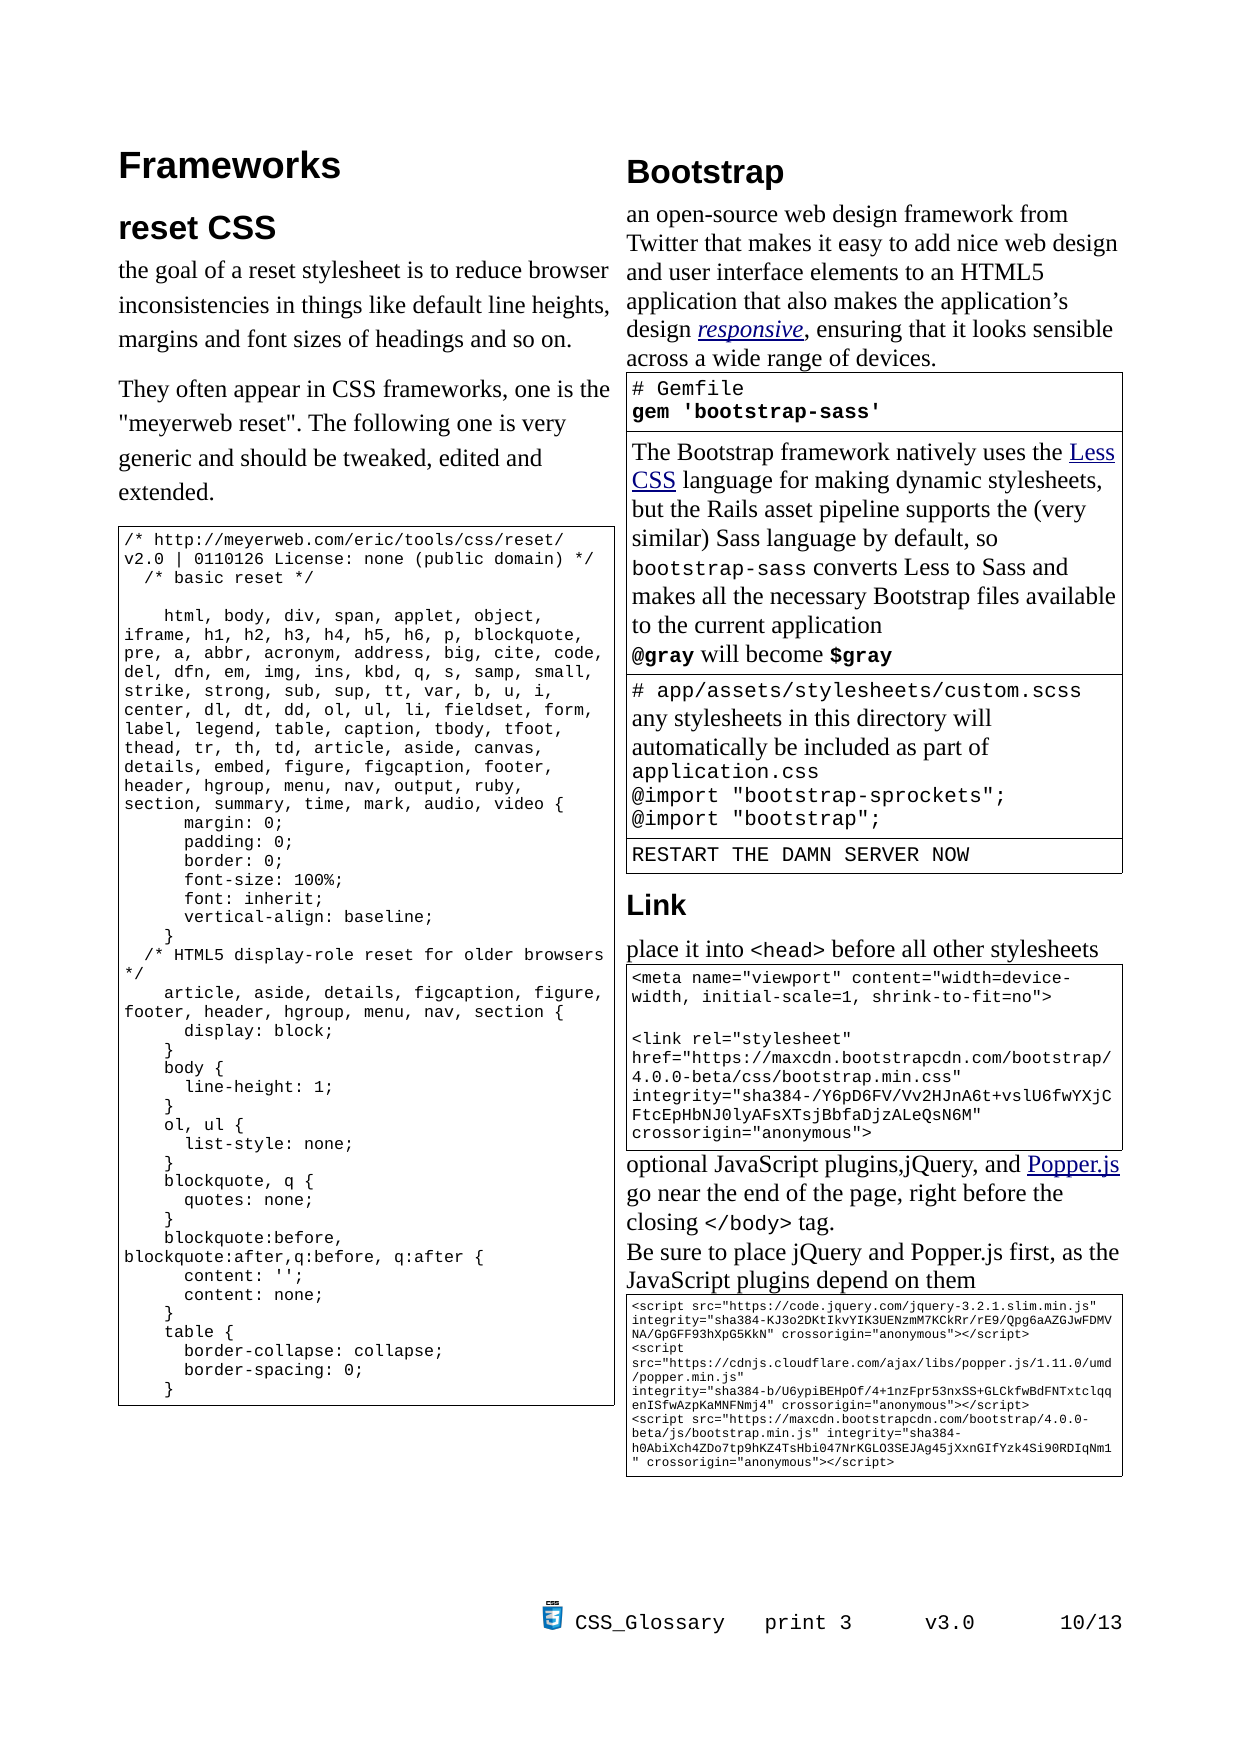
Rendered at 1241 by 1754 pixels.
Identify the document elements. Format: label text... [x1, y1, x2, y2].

table_header <meta name="viewport" content="width=device-width, initial-scale=1, shrink-to-fit=no"> <link rel="stylesheet" href="https://maxcdn.bootstrapcdn.com/bootstrap/4.0.0-beta/css/bootstrap.min.css" integrity="sha384-/Y6pD6FV/Vv2HJnA6t+vslU6fwYXjCFtcEpHbNJ0lyAFsXTsjBbfaDjzALeQsN6M" crossorigin="anonymous"> [627, 965, 1122, 1149]
subtitle reset CSS [118, 208, 614, 247]
subtitle Frameworks [118, 143, 614, 187]
subtitle Link [626, 888, 1122, 921]
table_cell RESTART THE DAMN SERVER NOW [627, 839, 1122, 873]
subtitle Bootstrap [626, 152, 1122, 191]
text place it into <head> before all other stylesheets [626, 934, 1122, 963]
picture [542, 1601, 563, 1630]
table_header <script src="https://code.jquery.com/jquery-3.2.1.slim.min.js" integrity="sha384-KJ3o2DKtIkvYIK3UENzmM7KCkRr/rE9/Qpg6aAZGJwFDMVNA/GpGFF93hXpG5KkN" crossorigin="anonymous"></script> <script src="https://cdnjs.cloudflare.com/ajax/libs/popper.js/1.11.0/umd/popper.min.js" integrity="sha384-b/U6ypiBEHpOf/4+1nzFpr53nxSS+GLCkfwBdFNTxtclqqenISfwAzpKaMNFNmj4" crossorigin="anonymous"></script> <script src="https://maxcdn.bootstrapcdn.com/bootstrap/4.0.0-beta/js/bootstrap.min.js" integrity="sha384-h0AbiXch4ZDo7tp9hKZ4TsHbi047NrKGLO3SEJAg45jXxnGIfYzk4Si90RDIqNm1" crossorigin="anonymous"></script> [627, 1295, 1122, 1476]
text the goal of a reset stylesheet is to reduce browser inconsistencies in things like default line heights, margins and font sizes of headings and so on. [118, 256, 614, 353]
text Be sure to place jQuery and Popper.js first, as the JavaScript plugins depend on them [626, 1237, 1122, 1294]
table_header # Gemfile gem 'bootstrap-sass' [627, 373, 1122, 431]
text optional JavaScript plugins,jQuery, and Popper.js go near the end of the page, right before the closing </body> tag. [626, 1151, 1122, 1237]
table_header /* http://meyerweb.com/eric/tools/css/reset/ v2.0 | 0110126 License: none (public domain) */ /* basic reset */ html, body, div, span, applet, object, iframe, h1, h2, h3, h4, h5, h6, p, blockquote, pre, a, abbr, acronym, address, big, cite, code, del, dfn, em, img, ins, kbd, q, s, samp, small, strike, strong, sub, sup, tt, var, b, u, i, center, dl, dt, dd, ol, ul, li, fieldset, form, label, legend, table, caption, tbody, tfoot, thead, tr, th, td, article, aside, canvas, details, embed, figure, figcaption, footer, header, hgroup, menu, nav, output, ruby, section, summary, time, mark, audio, video { margin: 0; padding: 0; border: 0; font-size: 100%; font: inherit; vertical-align: baseline; } /* HTML5 display-role reset for older browsers */ article, aside, details, figcaption, figure, footer, header, hgroup, menu, nav, section { display: block; } body { line-height: 1; } ol, ul { list-style: none; } blockquote, q { quotes: none; } blockquote:before, blockquote:after,q:before, q:after { content: ''; content: none; } table { border-collapse: collapse; border-spacing: 0; } [119, 527, 614, 1405]
table_cell # app/assets/stylesheets/custom.scss any stylesheets in this directory will automatically be included as part of application.css @import "bootstrap-sprockets"; @import "bootstrap"; [627, 675, 1122, 838]
table_cell The Bootstrap framework natively uses the Less CSS language for making dynamic stylesheets, but the Rails asset pipeline supports the (very similar) Sass language by default, so bootstrap-sass converts Less to Sass and makes all the necessary Bootstrap files available to the current application @gray will become $gray [627, 432, 1122, 674]
text They often appear in CSS frameworks, one is the "meyerweb reset". The following one is very generic and should be tweaked, edited and extended. [118, 374, 614, 506]
text an open-source web design framework from Twitter that makes it easy to add nice web design and user interface elements to an HTML5 application that also makes the application’s design responsive, ensuring that it looks sensible across a wide range of devices. [626, 199, 1122, 372]
